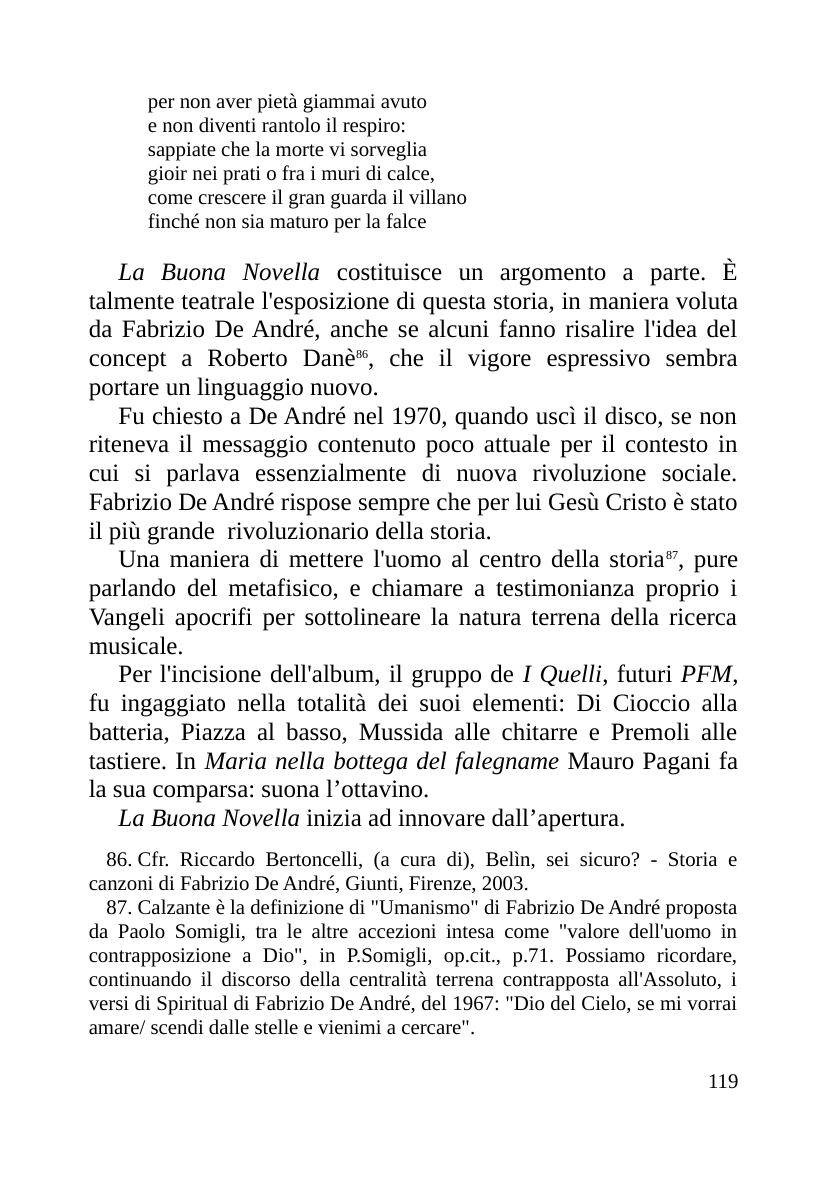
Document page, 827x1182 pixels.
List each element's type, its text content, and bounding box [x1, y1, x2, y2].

text per non aver pietà giammai avuto e non diventi rantolo il respiro: sappiate che la morte vi sorveglia gioir nei prati o fra i muri di calce, come crescere il gran guarda il villano finché non sia maturo per la falce [148, 88, 679, 233]
text La Buona Novella costituisce un argomento a parte. È talmente teatrale l'esposizione di questa storia, in maniera voluta da Fabrizio De André, anche se alcuni fanno risalire l'idea del concept a Roberto Danè, che il vigore espressivo sembra portare un linguaggio nuovo. [88, 257, 738, 401]
text La Buona Novella inizia ad innovare dall’apertura. [88, 803, 738, 832]
text Calzante è la definizione di "Umanismo" di Fabrizio De André proposta da Paolo Somigli, tra le altre accezioni intesa come "valore dell'uomo in contrapposizione a Dio", in P.Somigli, op.cit., p.71. Possiamo ricordare, continuando il discorso della centralità terrena contrapposta all'Assoluto, i versi di Spiritual di Fabrizio De André, del 1967: "Dio del Cielo, se mi vorrai amare/ scendi dalle stelle e vienimi a cercare". [88, 895, 738, 1039]
text Fu chiesto a De André nel 1970, quando uscì il disco, se non riteneva il messaggio contenuto poco attuale per il contesto in cui si parlava essenzialmente di nuova rivoluzione sociale. Fabrizio De André rispose sempre che per lui Gesù Cristo è stato il più grande rivoluzionario della storia. [88, 401, 738, 544]
text Per l'incisione dell'album, il gruppo de I Quelli, futuri PFM, fu ingaggiato nella totalità dei suoi elementi: Di Cioccio alla batteria, Piazza al basso, Mussida alle chitarre e Premoli alle tastiere. In Maria nella bottega del falegname Mauro Pagani fa la sua comparsa: suona l’ottavino. [88, 659, 738, 803]
text Una maniera di mettere l'uomo al centro della storia, pure parlando del metafisico, e chiamare a testimonianza proprio i Vangeli apocrifi per sottolineare la natura terrena della ricerca musicale. [88, 544, 738, 659]
text Cfr. Riccardo Bertoncelli, (a cura di), Belìn, sei sicuro? - Storia e canzoni di Fabrizio De André, Giunti, Firenze, 2003. [88, 847, 738, 895]
